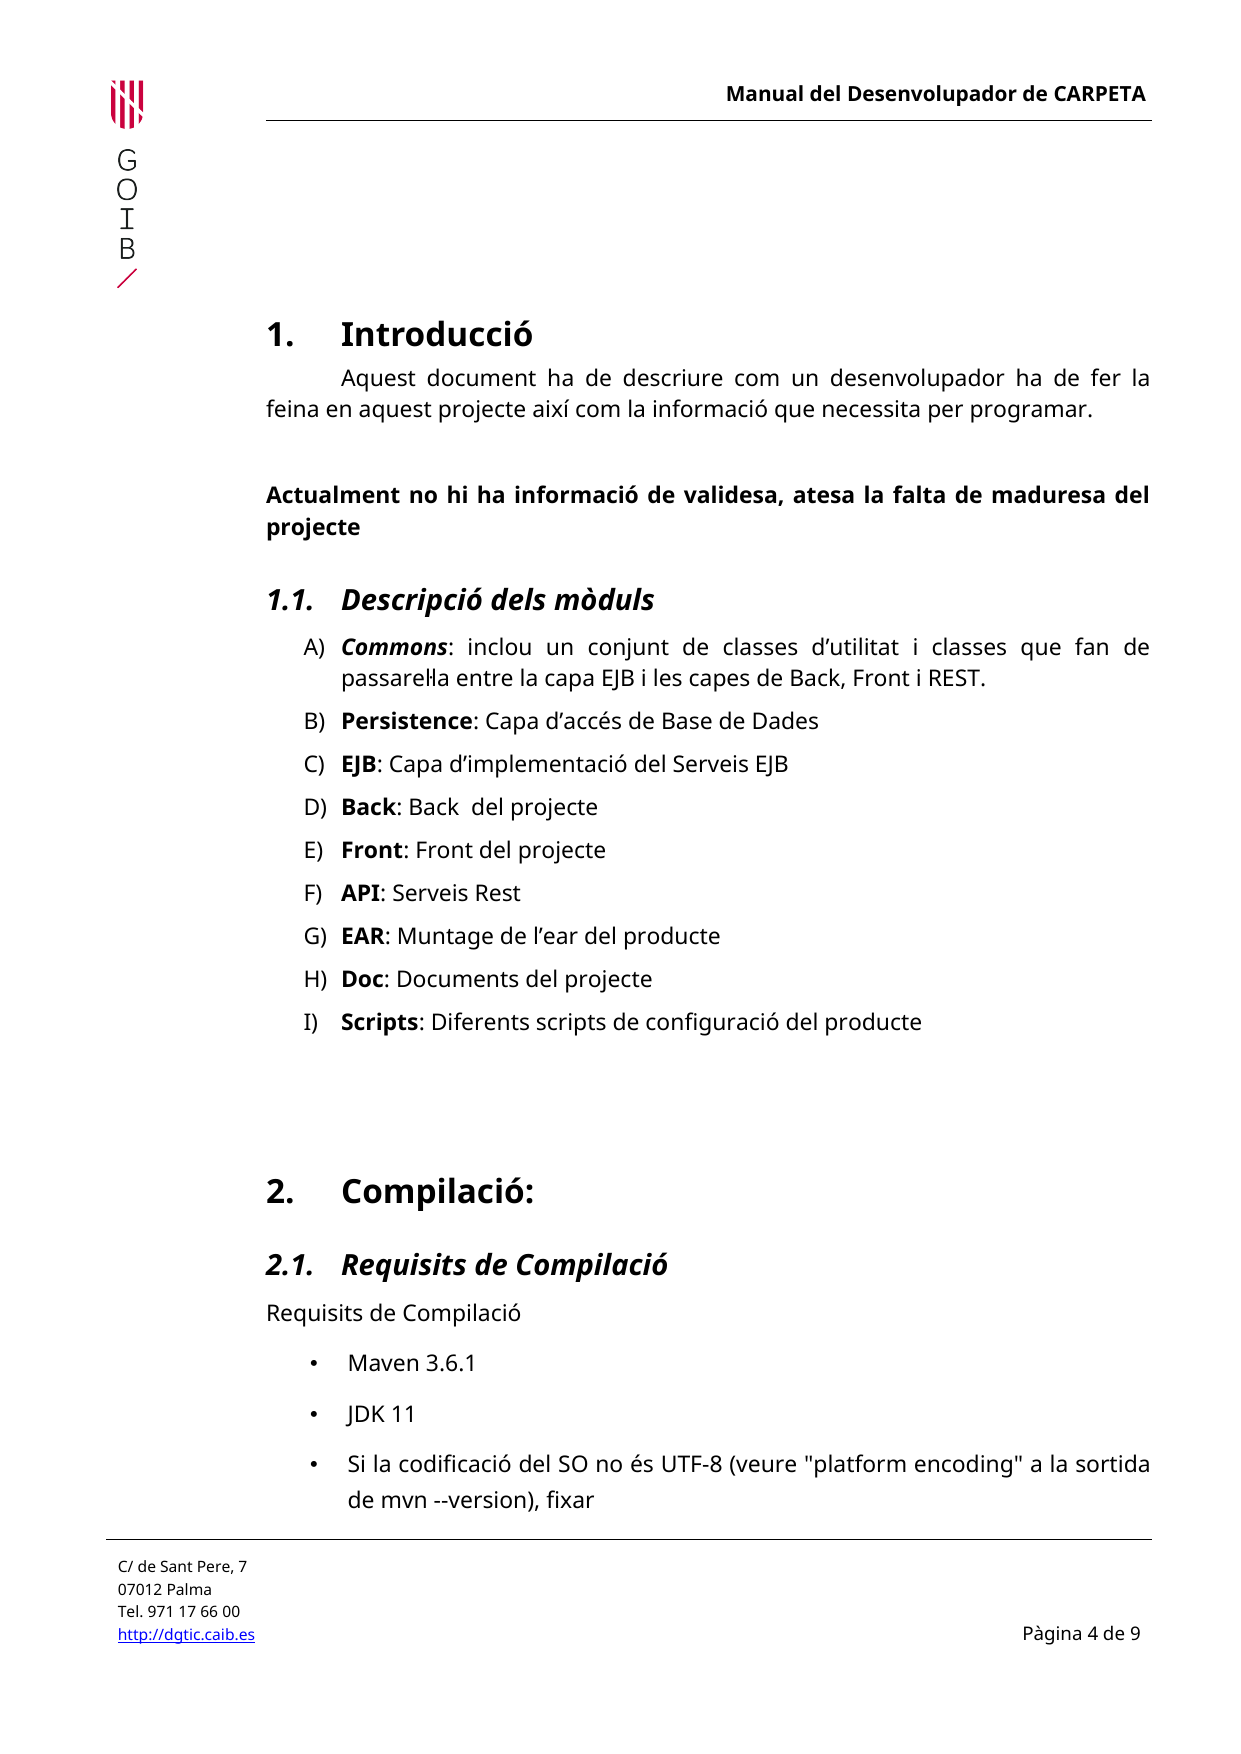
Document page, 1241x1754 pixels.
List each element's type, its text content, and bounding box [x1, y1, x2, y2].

subtitle Requisits de Compilació [266, 1244, 1152, 1284]
list Si la codificació del SO no és UTF-8 (veure "platform encoding" a la sortida de mvn --version), fixar [310, 1448, 1152, 1516]
list Maven 3.6.1 [310, 1347, 1152, 1378]
list JDK 11 [310, 1398, 1152, 1429]
subtitle Descripció dels mòduls [266, 579, 1152, 618]
picture [82, 57, 172, 319]
list Scripts: Diferents scripts de configuració del producte [303, 1006, 1152, 1038]
text Requisits de Compilació [266, 1297, 1152, 1328]
list Front: Front del projecte [303, 834, 1152, 866]
list Back: Back del projecte [303, 791, 1152, 822]
subtitle Introducció [266, 311, 1152, 356]
subtitle Compilació: [266, 1168, 1152, 1213]
text Aquest document ha de descriure com un desenvolupador ha de fer la feina en aquest projecte així com la informació que necessita per programar. [266, 362, 1152, 425]
text Actualment no hi ha informació de validesa, atesa la falta de maduresa del projecte [266, 479, 1152, 542]
list API: Serveis Rest [303, 877, 1152, 908]
list Commons: inclou un conjunt de classes d’utilitat i classes que fan de passarel·la entre la capa EJB i les capes de Back, Front i REST. [303, 631, 1152, 693]
list Doc: Documents del projecte [303, 963, 1152, 994]
list Persistence: Capa d’accés de Base de Dades [303, 705, 1152, 736]
list EAR: Muntage de l’ear del producte [303, 920, 1152, 952]
list EJB: Capa d’implementació del Serveis EJB [303, 748, 1152, 779]
